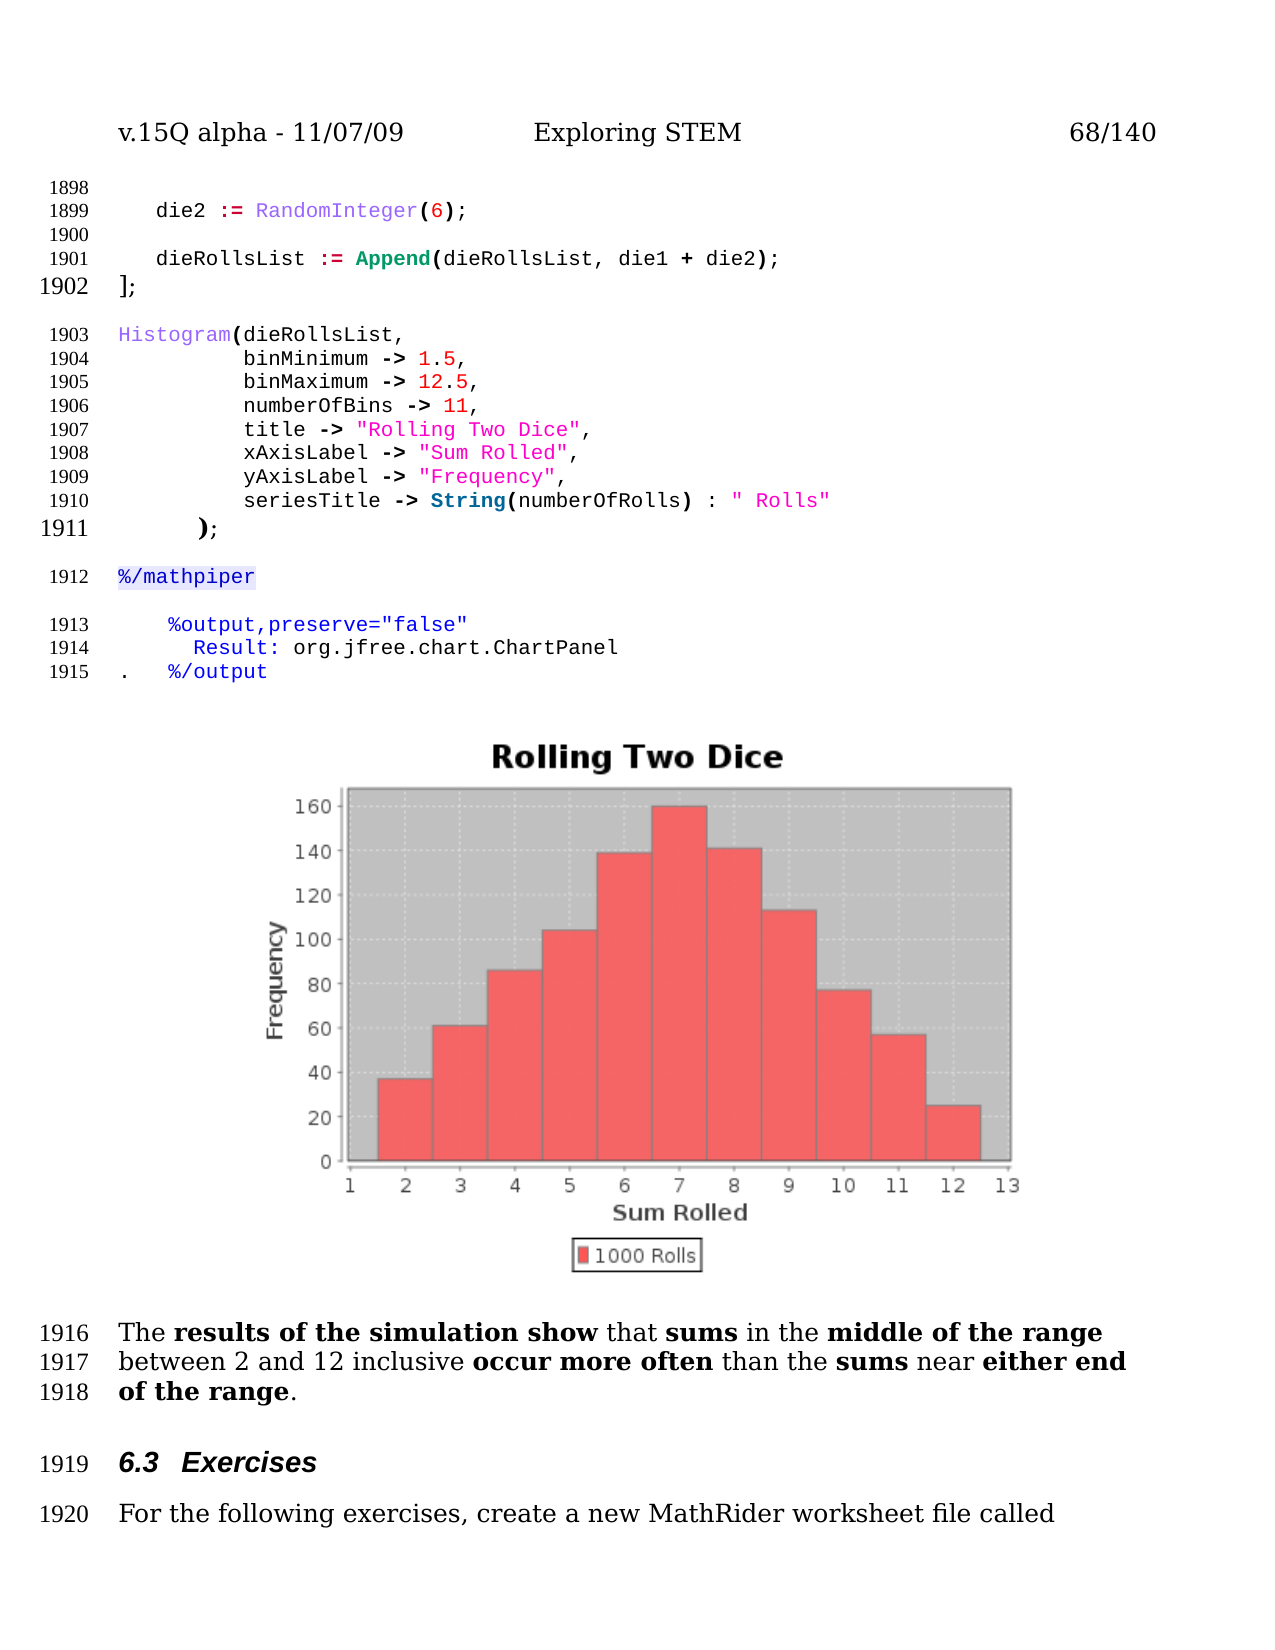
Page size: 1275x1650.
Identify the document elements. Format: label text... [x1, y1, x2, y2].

text %/mathpiper [118, 566, 1157, 590]
text binMaximum -> 12.5, [118, 371, 1157, 395]
text For the following exercises, create a new MathRider worksheet file called [118, 1499, 1157, 1529]
text . %/output [118, 661, 1157, 684]
text Result: org.jfree.chart.ChartPanel [118, 637, 1157, 661]
text yAxisLabel -> "Frequency", [118, 466, 1157, 490]
text ]; [118, 271, 1157, 301]
text binMinimum -> 1.5, [118, 348, 1157, 371]
text dieRollsList := Append(dieRollsList, die1 + die2); [118, 248, 1157, 271]
text Histogram(dieRollsList, [118, 324, 1157, 348]
text title -> "Rolling Two Dice", [118, 419, 1157, 442]
text ); [118, 513, 1157, 543]
text %output,preserve="false" [118, 614, 1157, 637]
text numberOfBins -> 11, [118, 395, 1157, 419]
text seriesTitle -> String(numberOfRolls) : " Rolls" [118, 490, 1157, 513]
text xAxisLabel -> "Sum Rolled", [118, 442, 1157, 466]
subtitle Exercises [118, 1445, 1157, 1478]
picture [245, 737, 1030, 1274]
text die2 := RandomInteger(6); [118, 200, 1157, 224]
text The results of the simulation show that sums in the middle of the range between 2 and 12 inclusive occur more often than the sums near either end of the range. [118, 1318, 1157, 1406]
